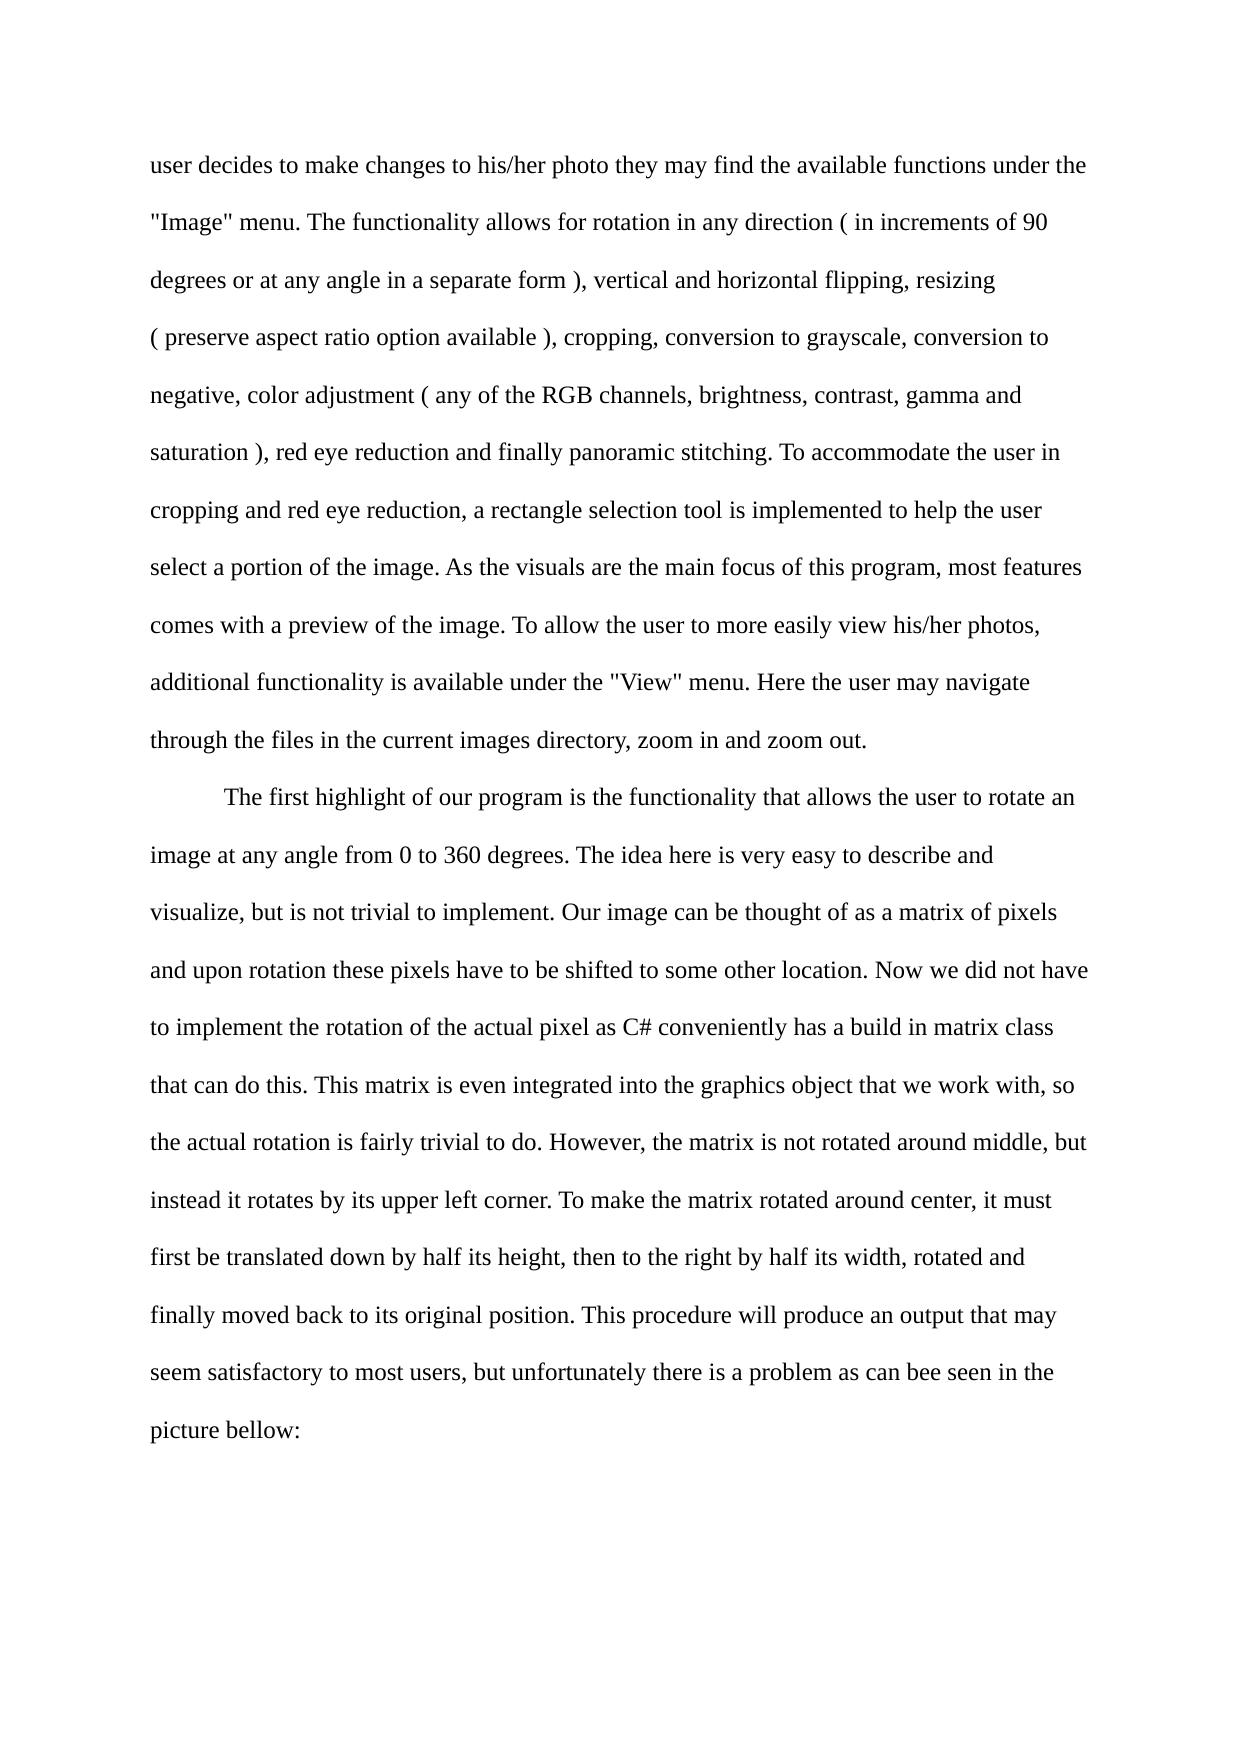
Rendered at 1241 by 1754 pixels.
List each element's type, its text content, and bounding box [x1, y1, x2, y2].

text user decides to make changes to his/her photo they may find the available functions under the "Image" menu. The functionality allows for rotation in any direction ( in increments of 90 degrees or at any angle in a separate form ), vertical and horizontal flipping, resizing ( preserve aspect ratio option available ), cropping, conversion to grayscale, conversion to negative, color adjustment ( any of the RGB channels, brightness, contrast, gamma and saturation ), red eye reduction and finally panoramic stitching. To accommodate the user in cropping and red eye reduction, a rectangle selection tool is implemented to help the user select a portion of the image. As the visuals are the main focus of this program, most features comes with a preview of the image. To allow the user to more easily view his/her photos, additional functionality is available under the "View" menu. Here the user may navigate through the files in the current images directory, zoom in and zoom out. [150, 150, 1091, 754]
text The first highlight of our program is the functionality that allows the user to rotate an image at any angle from 0 to 360 degrees. The idea here is very easy to describe and visualize, but is not trivial to implement. Our image can be thought of as a matrix of pixels and upon rotation these pixels have to be shifted to some other location. Now we did not have to implement the rotation of the actual pixel as C# conveniently has a build in matrix class that can do this. This matrix is even integrated into the graphics object that we work with, so the actual rotation is fairly trivial to do. However, the matrix is not rotated around middle, but instead it rotates by its upper left corner. To make the matrix rotated around center, it must first be translated down by half its height, then to the right by half its width, rotated and finally moved back to its original position. This procedure will produce an output that may seem satisfactory to most users, but unfortunately there is a problem as can bee seen in the picture bellow: [150, 782, 1091, 1444]
